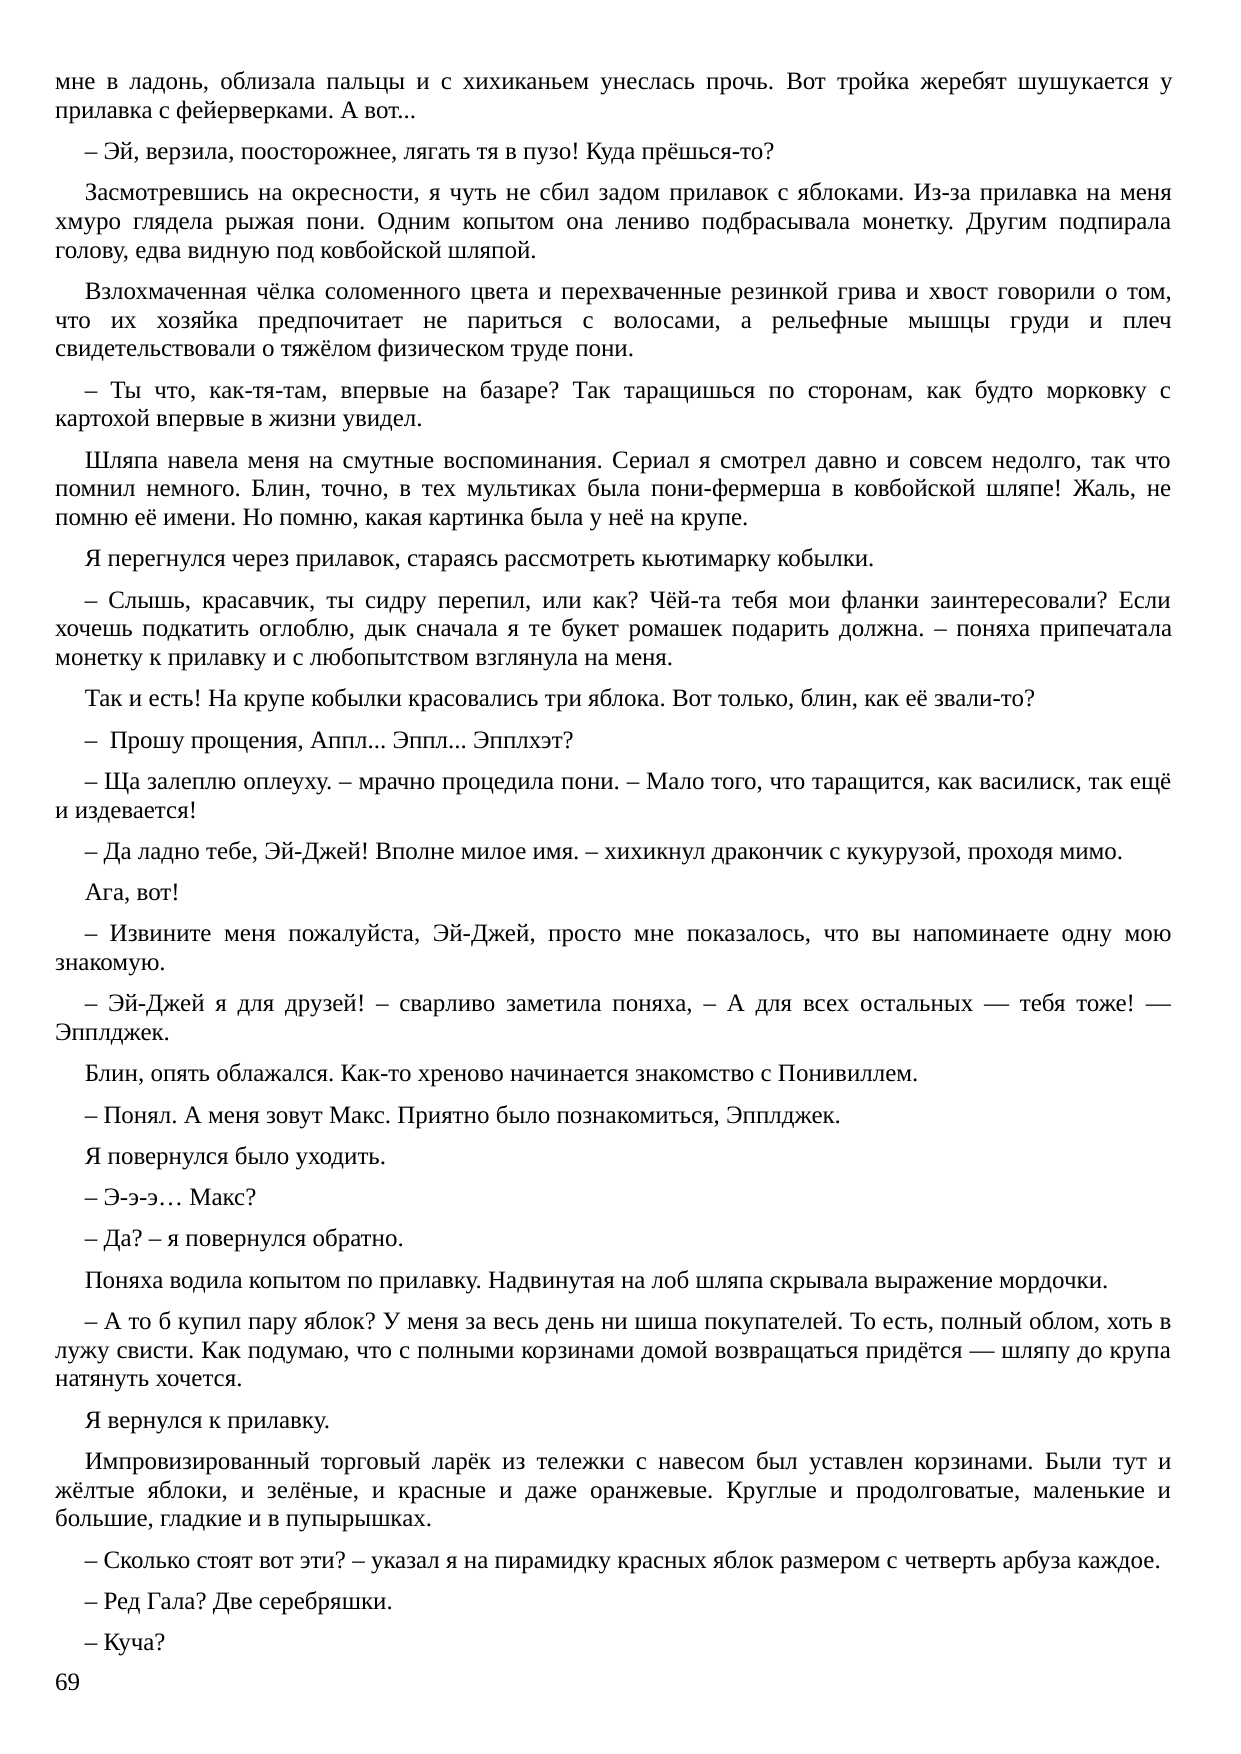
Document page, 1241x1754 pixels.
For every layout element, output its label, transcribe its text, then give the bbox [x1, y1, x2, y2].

text – Эй-Джей я для друзей! – сварливо заметила поняха, – А для всех остальных — тебя тоже! — Эпплджек. [55, 988, 1173, 1046]
text – Куча? [55, 1627, 1173, 1656]
text Блин, опять облажался. Как-то хреново начинается знакомство с Понивиллем. [55, 1058, 1173, 1087]
text Так и есть! На крупе кобылки красовались три яблока. Вот только, блин, как её звали-то? [55, 683, 1173, 712]
text Поняха водила копытом по прилавку. Надвинутая на лоб шляпа скрывала выражение мордочки. [55, 1265, 1173, 1293]
text – Э-э-э… Макс? [55, 1182, 1173, 1211]
text – Сколько стоят вот эти? – указал я на пирамидку красных яблок размером с четверть арбуза каждое. [55, 1545, 1173, 1573]
text Я вернулся к прилавку. [55, 1405, 1173, 1433]
text – А то б купил пару яблок? У меня за весь день ни шиша покупателей. То есть, полный облом, хоть в лужу свисти. Как подумаю, что с полными корзинами домой возвращаться придётся — шляпу до крупа натянуть хочется. [55, 1306, 1173, 1392]
text – Понял. А меня зовут Макс. Приятно было познакомиться, Эпплджек. [55, 1100, 1173, 1128]
text – Да ладно тебе, Эй-Джей! Вполне милое имя. – хихикнул дракончик с кукурузой, проходя мимо. [55, 836, 1173, 865]
text Я повернулся было уходить. [55, 1141, 1173, 1170]
text – Ща залеплю оплеуху. – мрачно процедила пони. – Мало того, что таращится, как василиск, так ещё и издевается! [55, 766, 1173, 823]
text Шляпа навела меня на смутные воспоминания. Сериал я смотрел давно и совсем недолго, так что помнил немного. Блин, точно, в тех мультиках была пони-фермерша в ковбойской шляпе! Жаль, не помню её имени. Но помню, какая картинка была у неё на крупе. [55, 445, 1173, 531]
text – Ты что, как-тя-там, впервые на базаре? Так таращишься по сторонам, как будто морковку с картохой впервые в жизни увидел. [55, 375, 1173, 432]
text Засмотревшись на окресности, я чуть не сбил задом прилавок с яблоками. Из-за прилавка на меня хмуро глядела рыжая пони. Одним копытом она лениво подбрасывала монетку. Другим подпирала голову, едва видную под ковбойской шляпой. [55, 177, 1173, 263]
text Ага, вот! [55, 877, 1173, 906]
text – Слышь, красавчик, ты сидру перепил, или как? Чёй-та тебя мои фланки заинтересовали? Если хочешь подкатить оглоблю, дык сначала я те букет ромашек подарить должна. – поняха припечатала монетку к прилавку и с любопытством взглянула на меня. [55, 585, 1173, 671]
text – Да? – я повернулся обратно. [55, 1223, 1173, 1252]
text – Прошу прощения, Аппл... Эппл... Эпплхэт? [55, 725, 1173, 753]
text Я перегнулся через прилавок, стараясь рассмотреть кьютимарку кобылки. [55, 543, 1173, 572]
text Импровизированный торговый ларёк из тележки с навесом был уставлен корзинами. Были тут и жёлтые яблоки, и зелёные, и красные и даже оранжевые. Круглые и продолговатые, маленькие и большие, гладкие и в пупырышках. [55, 1446, 1173, 1532]
text мне в ладонь, облизала пальцы и с хихиканьем унеслась прочь. Вот тройка жеребят шушукается у прилавка с фейерверками. А вот... [55, 66, 1173, 123]
text – Ред Гала? Две серебряшки. [55, 1586, 1173, 1615]
text Взлохмаченная чёлка соломенного цвета и перехваченные резинкой грива и хвост говорили о том, что их хозяйка предпочитает не париться с волосами, а рельефные мышцы груди и плеч свидетельствовали о тяжёлом физическом труде пони. [55, 276, 1173, 362]
text – Эй, верзила, поосторожнее, лягать тя в пузо! Куда прёшься-то? [55, 136, 1173, 165]
text – Извините меня пожалуйста, Эй-Джей, просто мне показалось, что вы напоминаете одну мою знакомую. [55, 918, 1173, 976]
